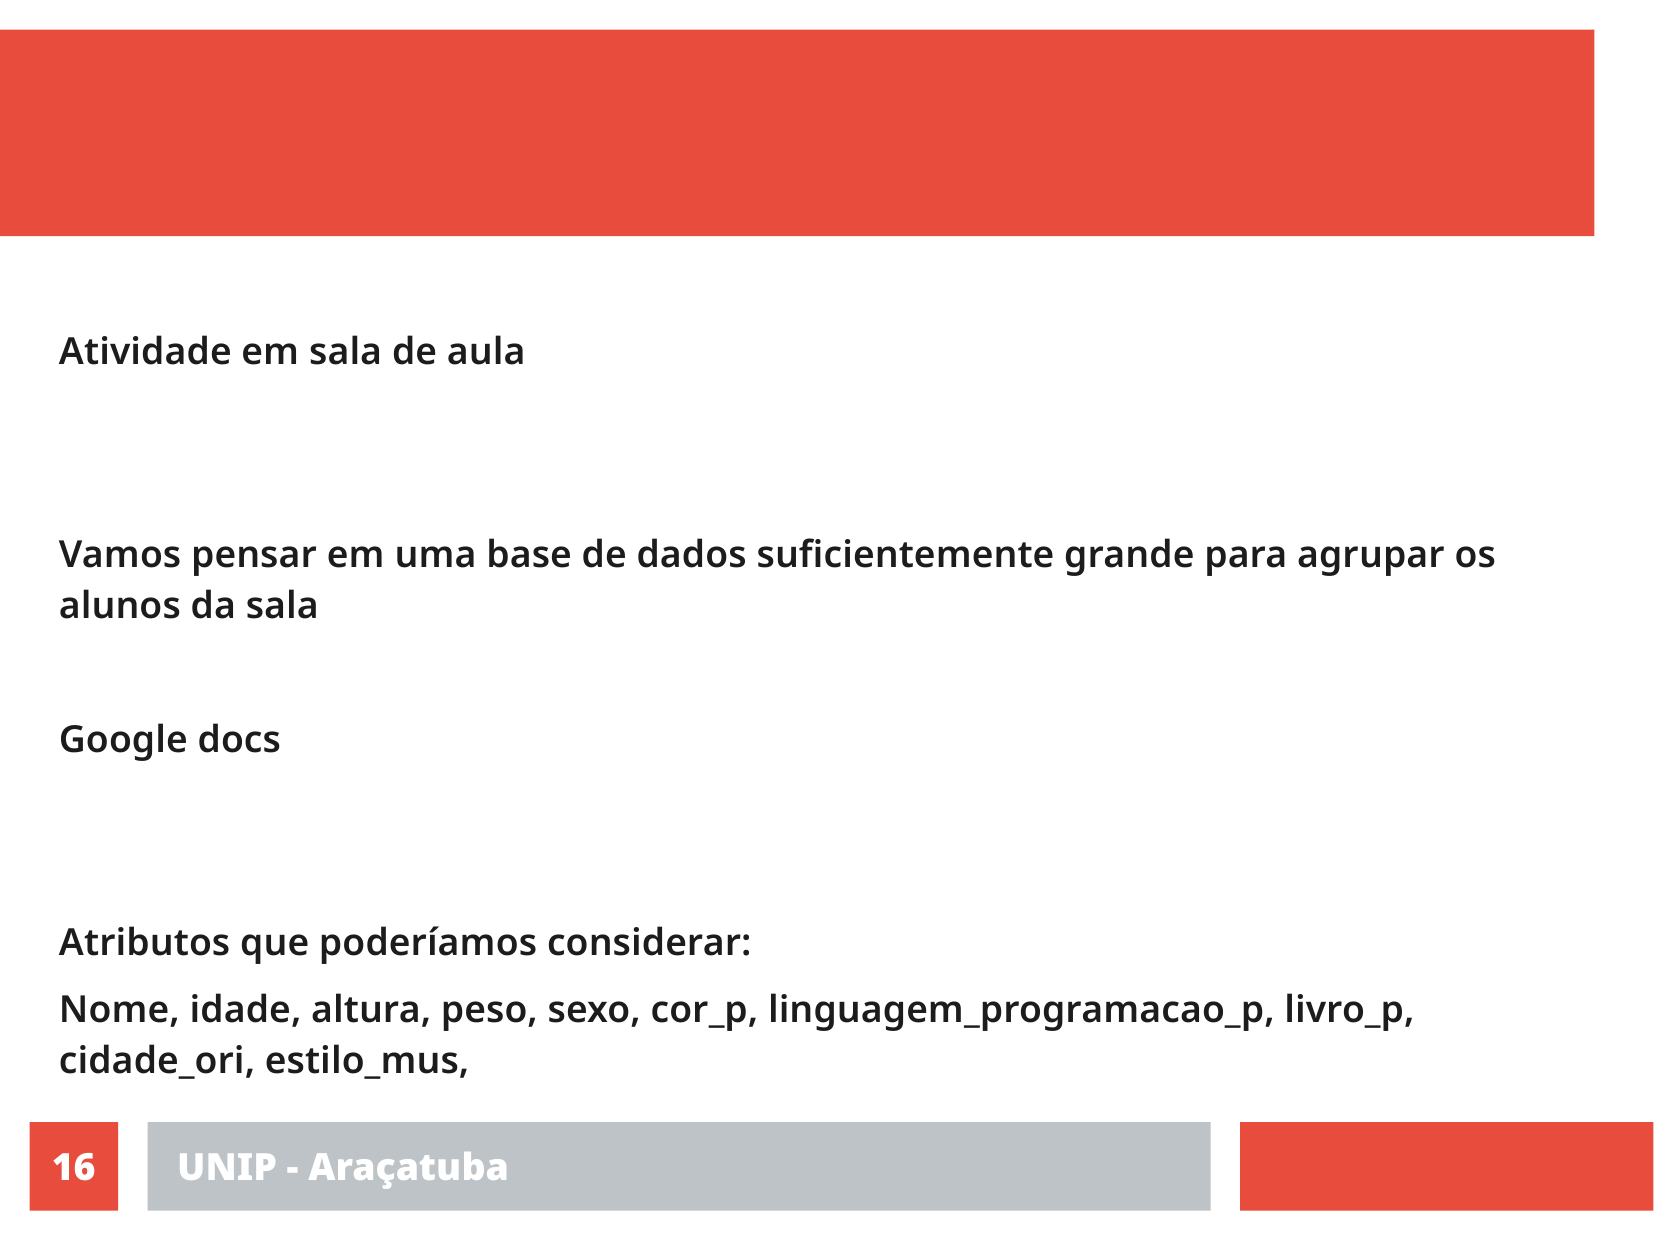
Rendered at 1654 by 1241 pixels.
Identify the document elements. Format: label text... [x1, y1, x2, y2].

list Atividade em sala de aula Vamos pensar em uma base de dados suficientemente grande para agrupar os alunos da sala Google docs Atributos que poderíamos considerar: Nome, idade, altura, peso, sexo, cor_p, linguagem_programacao_p, livro_p, cidade_ori, estilo_mus, [59, 324, 1565, 1093]
